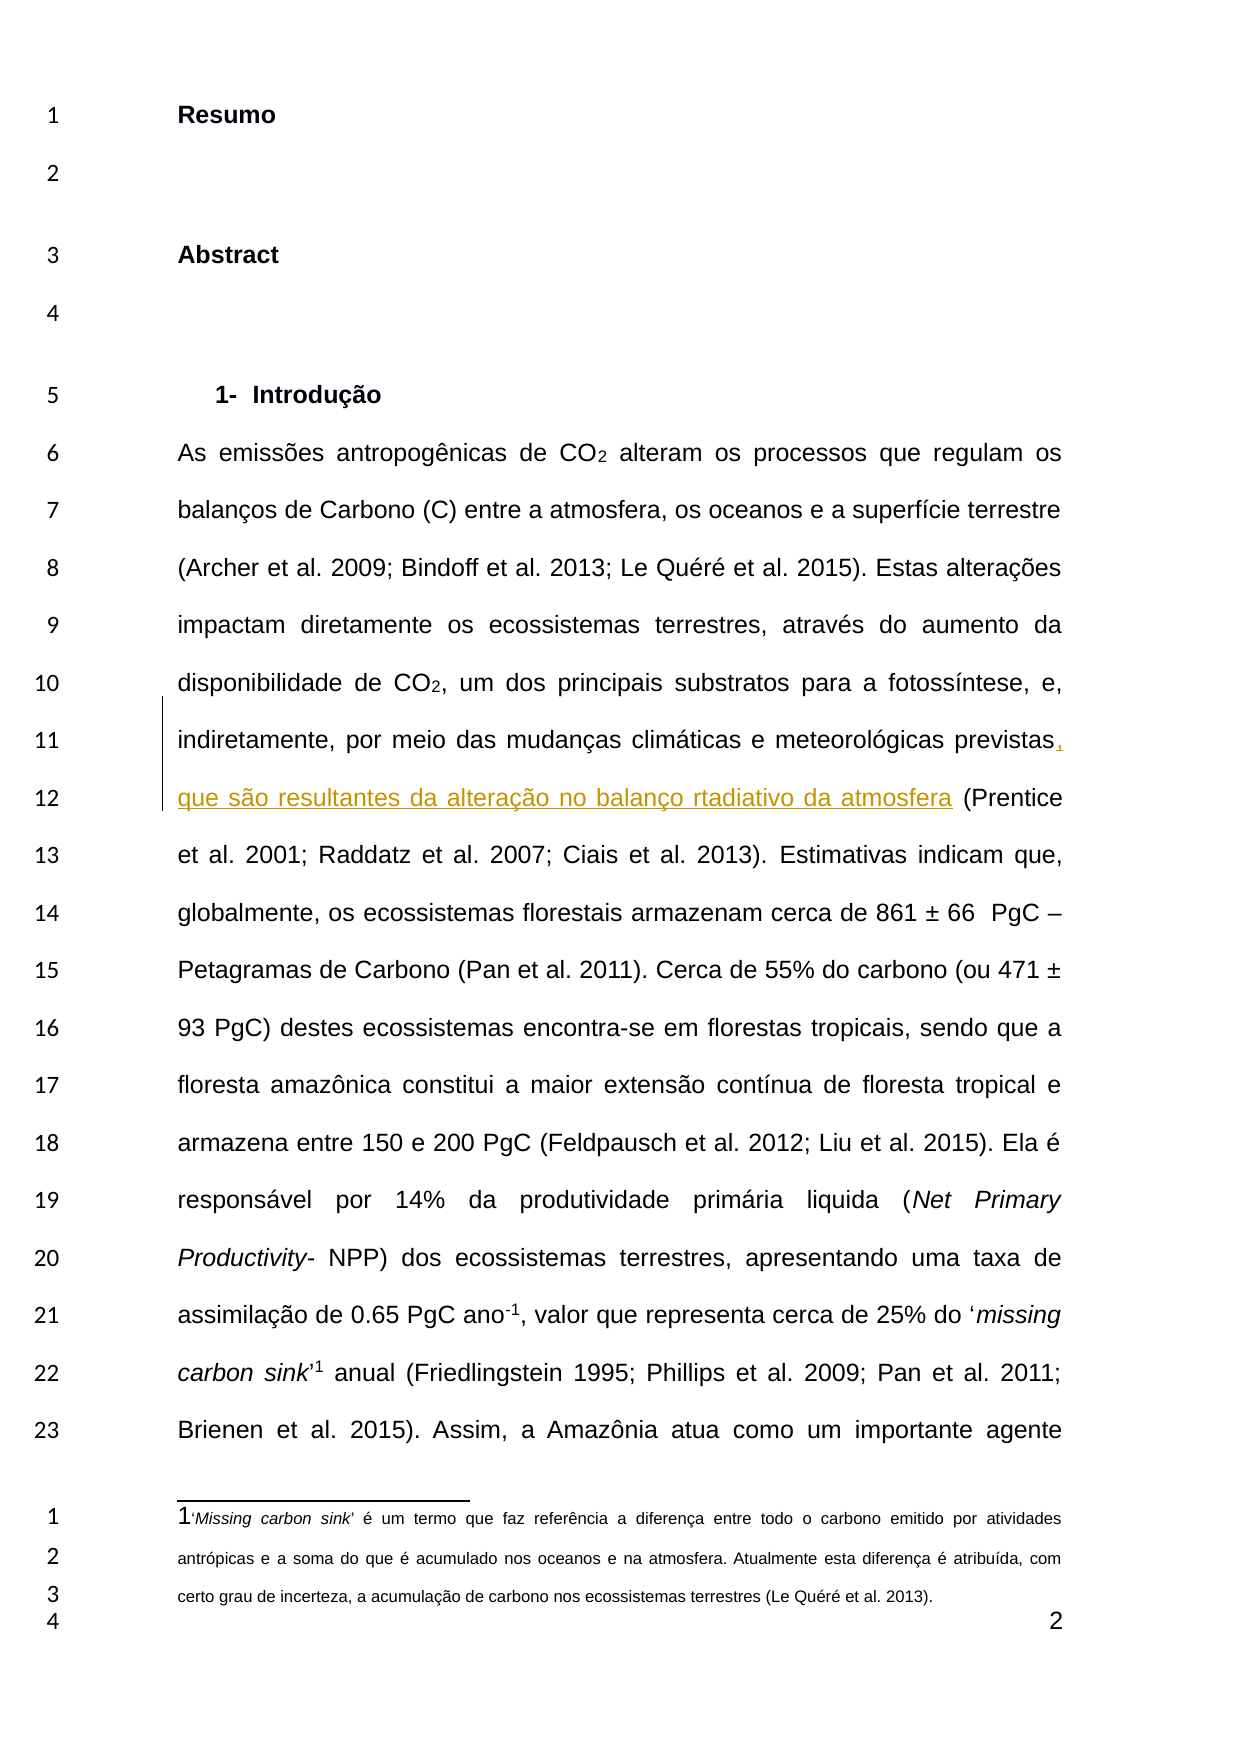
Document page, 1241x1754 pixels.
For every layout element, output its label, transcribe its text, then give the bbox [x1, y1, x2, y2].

text As emissões antropogênicas de CO2 alteram os processos que regulam os balanços de Carbono (C) entre a atmosfera, os oceanos e a superfície terrestre (Archer et al. 2009; Bindoff et al. 2013; Le Quéré et al. 2015). Estas alterações impactam diretamente os ecossistemas terrestres, através do aumento da disponibilidade de CO2, um dos principais substratos para a fotossíntese, e, indiretamente, por meio das mudanças climáticas e meteorológicas previstas, que são resultantes da alteração no balanço rtadiativo da atmosfera (Prentice et al. 2001; Raddatz et al. 2007; Ciais et al. 2013). Estimativas indicam que, globalmente, os ecossistemas florestais armazenam cerca de 861 ± 66 PgC – Petagramas de Carbono (Pan et al. 2011). Cerca de 55% do carbono (ou 471 ± 93 PgC) destes ecossistemas encontra-se em florestas tropicais, sendo que a floresta amazônica constitui a maior extensão contínua de floresta tropical e armazena entre 150 e 200 PgC (Feldpausch et al. 2012; Liu et al. 2015). Ela é responsável por 14% da produtividade primária liquida (Net Primary Productivity- NPP) dos ecossistemas terrestres, apresentando uma taxa de assimilação de 0.65 PgC ano-1, valor que representa cerca de 25% do ‘missing carbon sink’ anual (Friedlingstein 1995; Phillips et al. 2009; Pan et al. 2011; Brienen et al. 2015). Assim, a Amazônia atua como um importante agente [177, 437, 1063, 1444]
list Introdução [215, 380, 1063, 409]
text Abstract [177, 240, 1063, 269]
text ‘Missing carbon sink’ é um termo que faz referência a diferença entre todo o carbono emitido por atividades antrópicas e a soma do que é acumulado nos oceanos e na atmosfera. Atualmente esta diferença é atribuída, com certo grau de incerteza, a acumulação de carbono nos ecossistemas terrestres (Le Quéré et al. 2013). [177, 1501, 1063, 1606]
text Resumo [177, 100, 1063, 129]
